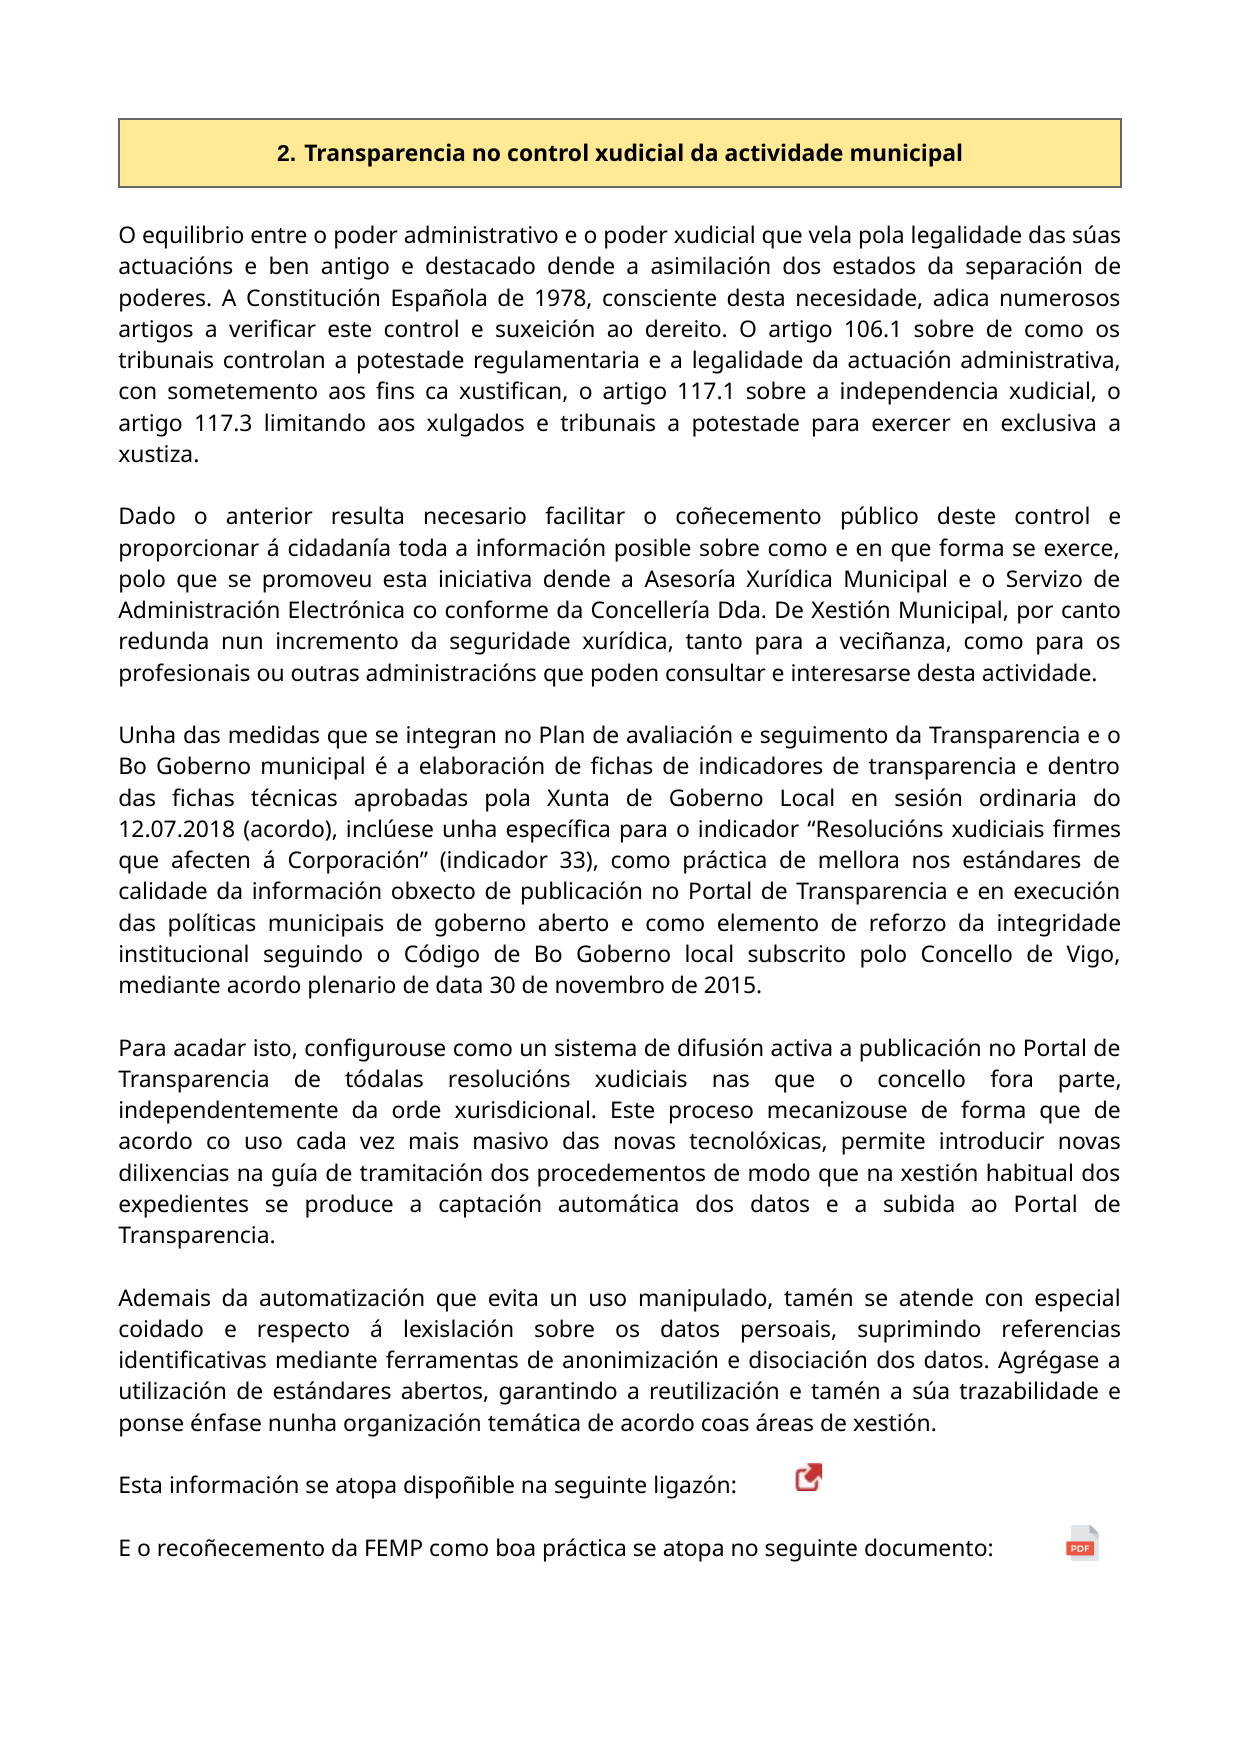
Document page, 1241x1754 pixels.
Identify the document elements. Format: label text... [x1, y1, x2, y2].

text Esta información se atopa dispoñible na seguinte ligazón: [118, 1469, 1122, 1500]
list Transparencia no control xudicial da actividade municipal [120, 135, 1120, 166]
text O equilibrio entre o poder administrativo e o poder xudicial que vela pola legalidade das súas actuacións e ben antigo e destacado dende a asimilación dos estados da separación de poderes. A Constitución Española de 1978, consciente desta necesidade, adica numerosos artigos a verificar este control e suxeición ao dereito. O artigo 106.1 sobre de como os tribunais controlan a potestade regulamentaria e a legalidade da actuación administrativa, con sometemento aos fins ca xustifican, o artigo 117.1 sobre a independencia xudicial, o artigo 117.3 limitando aos xulgados e tribunais a potestade para exercer en exclusiva a xustiza. [118, 219, 1122, 469]
text E o recoñecemento da FEMP como boa práctica se atopa no seguinte documento: [118, 1531, 1122, 1563]
text Dado o anterior resulta necesario facilitar o coñecemento público deste control e proporcionar á cidadanía toda a información posible sobre como e en que forma se exerce, polo que se promoveu esta iniciativa dende a Asesoría Xurídica Municipal e o Servizo de Administración Electrónica co conforme da Concellería Dda. De Xestión Municipal, por canto redunda nun incremento da seguridade xurídica, tanto para a veciñanza, como para os profesionais ou outras administracións que poden consultar e interesarse desta actividade. [118, 500, 1122, 688]
text Para acadar isto, configurouse como un sistema de difusión activa a publicación no Portal de Transparencia de tódalas resolucións xudiciais nas que o concello fora parte, independentemente da orde xurisdicional. Este proceso mecanizouse de forma que de acordo co uso cada vez mais masivo das novas tecnolóxicas, permite introducir novas dilixencias na guía de tramitación dos procedementos de modo que na xestión habitual dos expedientes se produce a captación automática dos datos e a subida ao Portal de Transparencia. [118, 1031, 1122, 1250]
picture [795, 1463, 823, 1491]
picture [1064, 1525, 1100, 1561]
text Unha das medidas que se integran no Plan de avaliación e seguimento da Transparencia e o Bo Goberno municipal é a elaboración de fichas de indicadores de transparencia e dentro das fichas técnicas aprobadas pola Xunta de Goberno Local en sesión ordinaria do 12.07.2018 (acordo), inclúese unha específica para o indicador “Resolucións xudiciais firmes que afecten á Corporación” (indicador 33), como práctica de mellora nos estándares de calidade da información obxecto de publicación no Portal de Transparencia e en execución das políticas municipais de goberno aberto e como elemento de reforzo da integridade institucional seguindo o Código de Bo Goberno local subscrito polo Concello de Vigo, mediante acordo plenario de data 30 de novembro de 2015. [118, 719, 1122, 1000]
text Ademais da automatización que evita un uso manipulado, tamén se atende con especial coidado e respecto á lexislación sobre os datos persoais, suprimindo referencias identificativas mediante ferramentas de anonimización e disociación dos datos. Agrégase a utilización de estándares abertos, garantindo a reutilización e tamén a súa trazabilidade e ponse énfase nunha organización temática de acordo coas áreas de xestión. [118, 1281, 1122, 1438]
